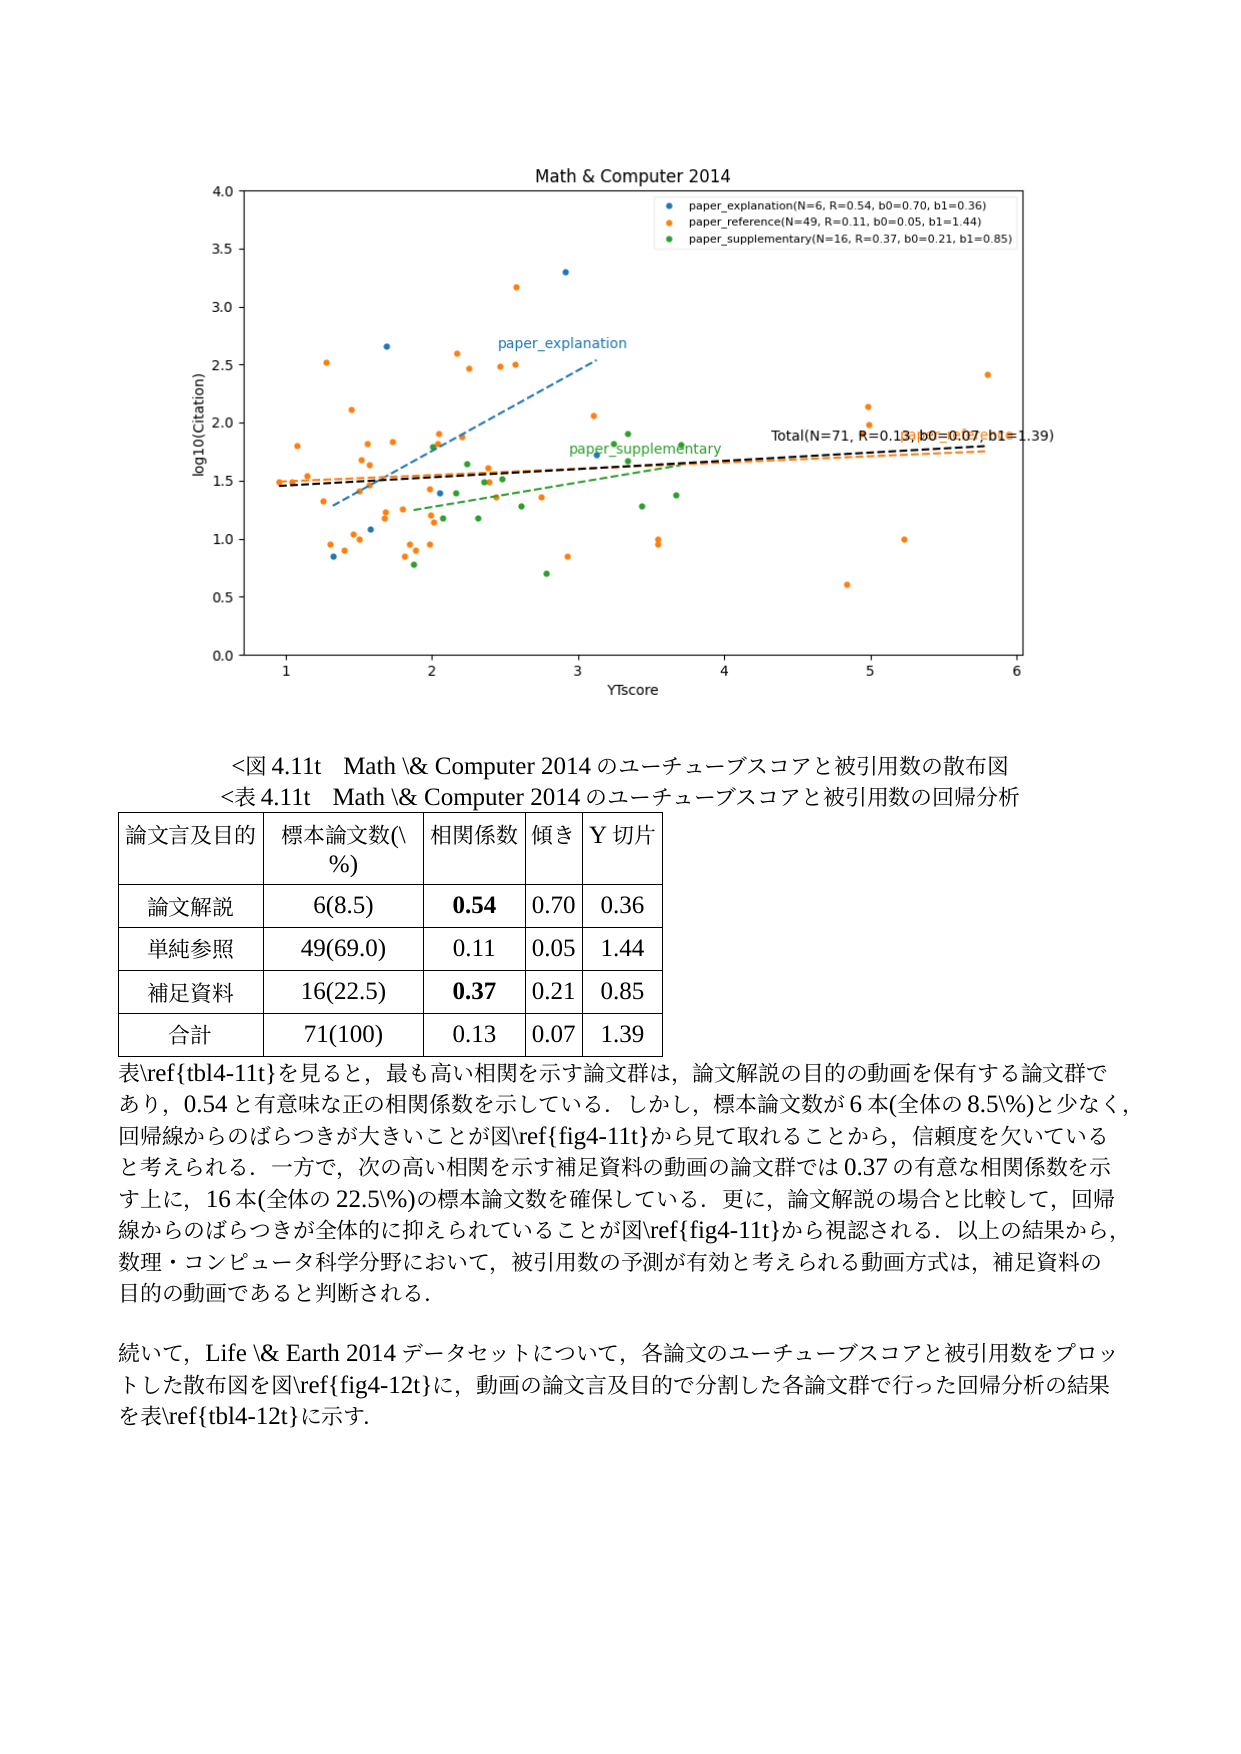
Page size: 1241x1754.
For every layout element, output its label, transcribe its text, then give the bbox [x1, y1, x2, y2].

table_cell 16(22.5) [264, 971, 423, 1013]
table_cell 6(8.5) [264, 885, 423, 927]
table_cell 71(100) [264, 1014, 423, 1056]
table_cell 0.70 [526, 885, 582, 927]
table_header 相関係数 [424, 813, 525, 884]
table_cell 単純参照 [119, 928, 263, 970]
table_cell 補足資料 [119, 971, 263, 1013]
table_cell 0.05 [526, 928, 582, 970]
table_cell 0.36 [583, 885, 662, 927]
table_cell 論文解説 [119, 885, 263, 927]
text 続いて，Life \& Earth 2014データセットについて，各論文のユーチューブスコアと被引用数をプロットした散布図を図\ref{fig4-12t}に，動画の論文言及目的で分割した各論文群で行った回帰分析の結果を表\ref{tbl4-12t}に示す． [118, 1336, 1122, 1431]
table_cell 0.85 [583, 971, 662, 1013]
table_header Y切片 [583, 813, 662, 884]
table_header 標本論文数(\%) [264, 813, 423, 884]
table_cell 0.37 [424, 971, 525, 1013]
table_cell 1.44 [583, 928, 662, 970]
text 表\ref{tbl4-11t}を見ると，最も高い相関を示す論文群は，論文解説の目的の動画を保有する論文群であり，0.54と有意味な正の相関係数を示している．しかし，標本論文数が6本(全体の8.5\%)と少なく，回帰線からのばらつきが大きいことが図\ref{fig4-11t}から見て取れることから，信頼度を欠いていると考えられる．一方で，次の高い相関を示す補足資料の動画の論文群では0.37の有意な相関係数を示す上に，16本(全体の22.5\%)の標本論文数を確保している．更に，論文解説の場合と比較して，回帰線からのばらつきが全体的に抑えられていることが図\ref{fig4-11t}から視認される．以上の結果から，数理・コンピュータ科学分野において，被引用数の予測が有効と考えられる動画方式は，補足資料の目的の動画であると判断される． [118, 1056, 1122, 1308]
picture [118, 118, 1123, 721]
table_cell 0.13 [424, 1014, 525, 1056]
table_header 傾き [526, 813, 582, 884]
table_cell 0.54 [424, 885, 525, 927]
text <表4.11t Math \& Computer 2014のユーチューブスコアと被引用数の回帰分析 [118, 781, 1122, 812]
table_cell 0.07 [526, 1014, 582, 1056]
table_cell 1.39 [583, 1014, 662, 1056]
table_header 論文言及目的 [119, 813, 263, 884]
text <図4.11t Math \& Computer 2014のユーチューブスコアと被引用数の散布図 [118, 749, 1122, 781]
table_cell 49(69.0) [264, 928, 423, 970]
table_cell 0.21 [526, 971, 582, 1013]
table_cell 0.11 [424, 928, 525, 970]
table_cell 合計 [119, 1014, 263, 1056]
